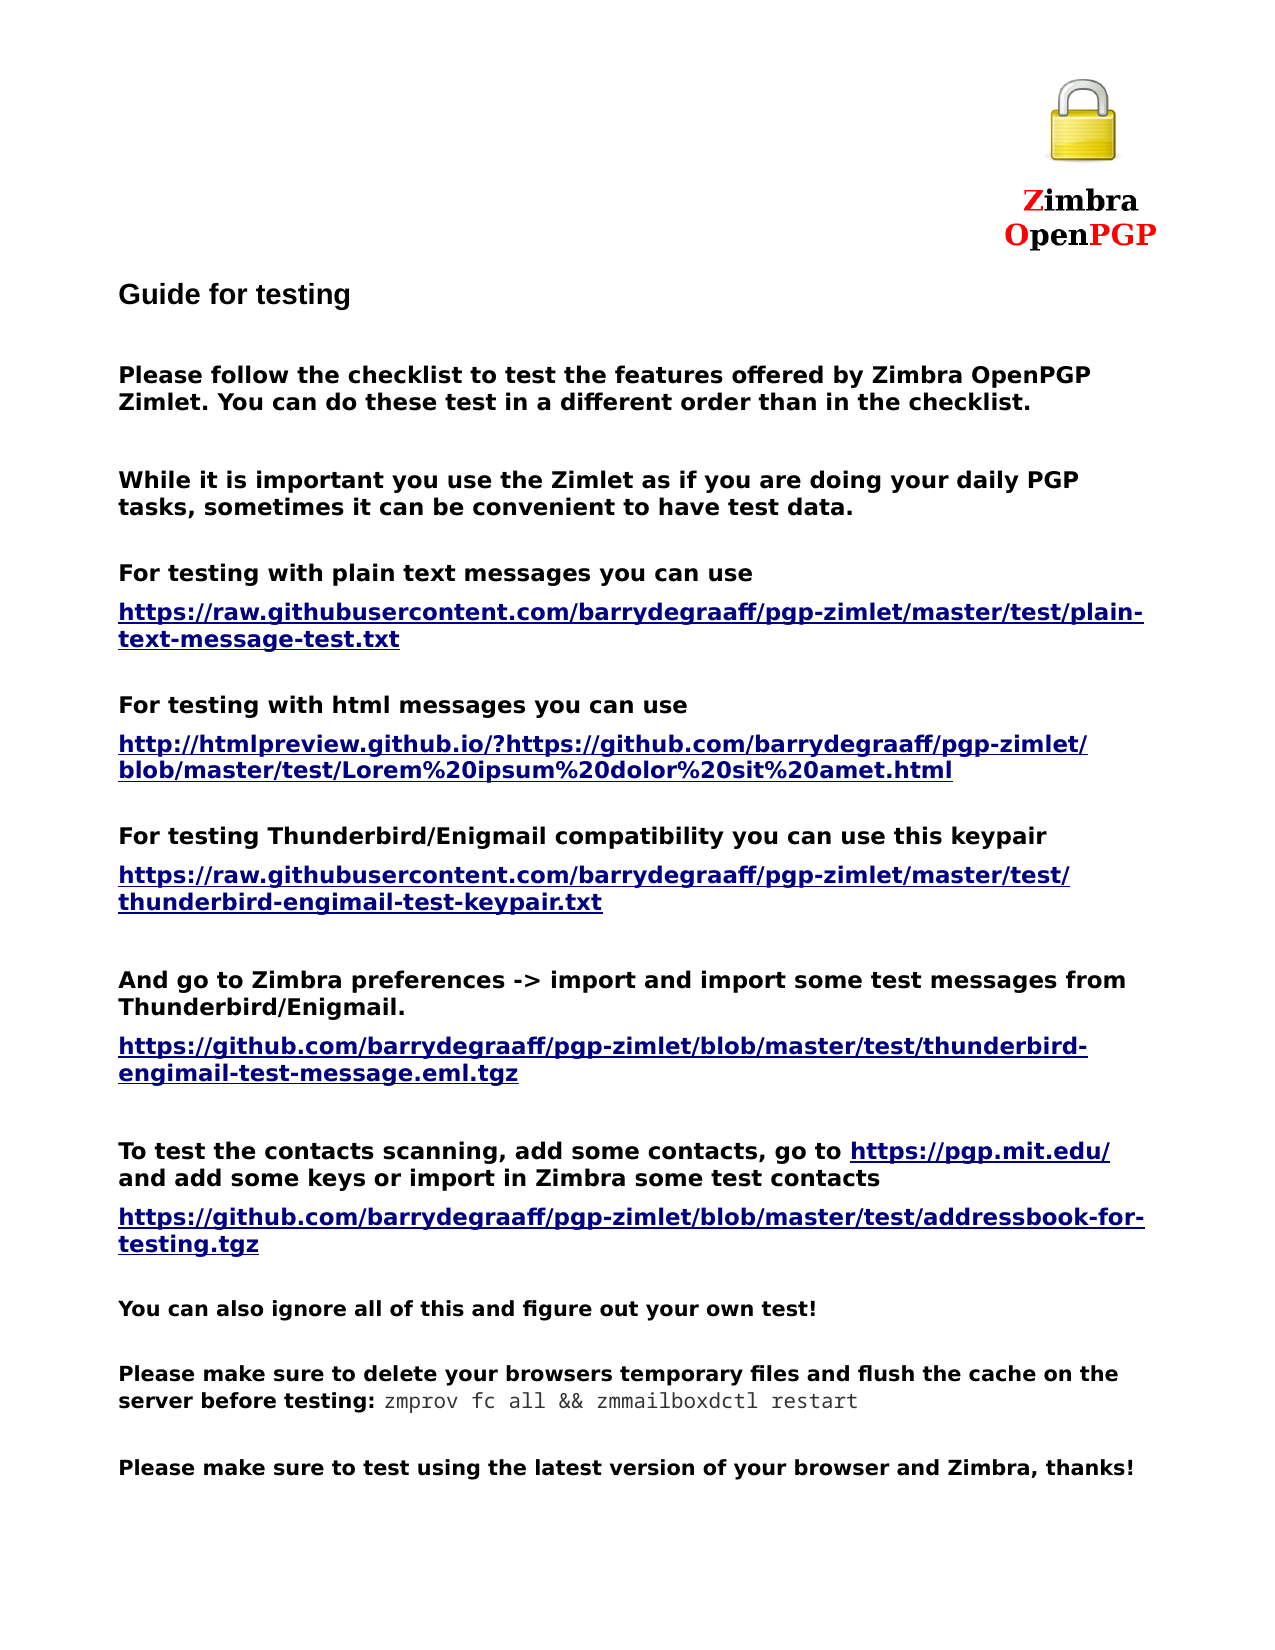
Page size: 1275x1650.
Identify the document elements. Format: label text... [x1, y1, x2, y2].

text https://raw.githubusercontent.com/barrydegraaff/pgp-zimlet/master/test/thunderbird-engimail-test-keypair.txt [118, 863, 1157, 916]
picture [1004, 79, 1157, 252]
text https://github.com/barrydegraaff/pgp-zimlet/blob/master/test/addressbook-for-testing.tgz [118, 1204, 1157, 1258]
subtitle Guide for testing [118, 277, 1157, 311]
text You can also ignore all of this and figure out your own test! [118, 1270, 1157, 1350]
text For testing with plain text messages you can use [118, 533, 1157, 587]
text Please make sure to test using the latest version of your browser and Zimbra, thanks! [118, 1456, 1157, 1481]
text Please follow the checklist to test the features offered by Zimbra OpenPGP Zimlet. You can do these test in a different order than in the checklist. [118, 363, 1157, 416]
text While it is important you use the Zimlet as if you are doing your daily PGP tasks, sometimes it can be convenient to have test data. [118, 468, 1157, 521]
text For testing Thunderbird/Enigmail compatibility you can use this keypair [118, 797, 1157, 850]
text http://htmlpreview.github.io/?https://github.com/barrydegraaff/pgp-zimlet/blob/master/test/Lorem%20ipsum%20dolor%20sit%20amet.html [118, 731, 1157, 784]
text https://github.com/barrydegraaff/pgp-zimlet/blob/master/test/thunderbird-engimail-test-message.eml.tgz [118, 1033, 1157, 1087]
text To test the contacts scanning, add some contacts, go to https://pgp.mit.edu/ and add some keys or import in Zimbra some test contacts [118, 1138, 1157, 1192]
text Please make sure to delete your browsers temporary files and flush the cache on the server before testing: zmprov fc all && zmmailboxdctl restart [118, 1362, 1157, 1444]
text And go to Zimbra preferences -> import and import some test messages from Thunderbird/Enigmail. [118, 968, 1157, 1021]
text For testing with html messages you can use [118, 665, 1157, 718]
text https://raw.githubusercontent.com/barrydegraaff/pgp-zimlet/master/test/plain-text-message-test.txt [118, 599, 1157, 653]
